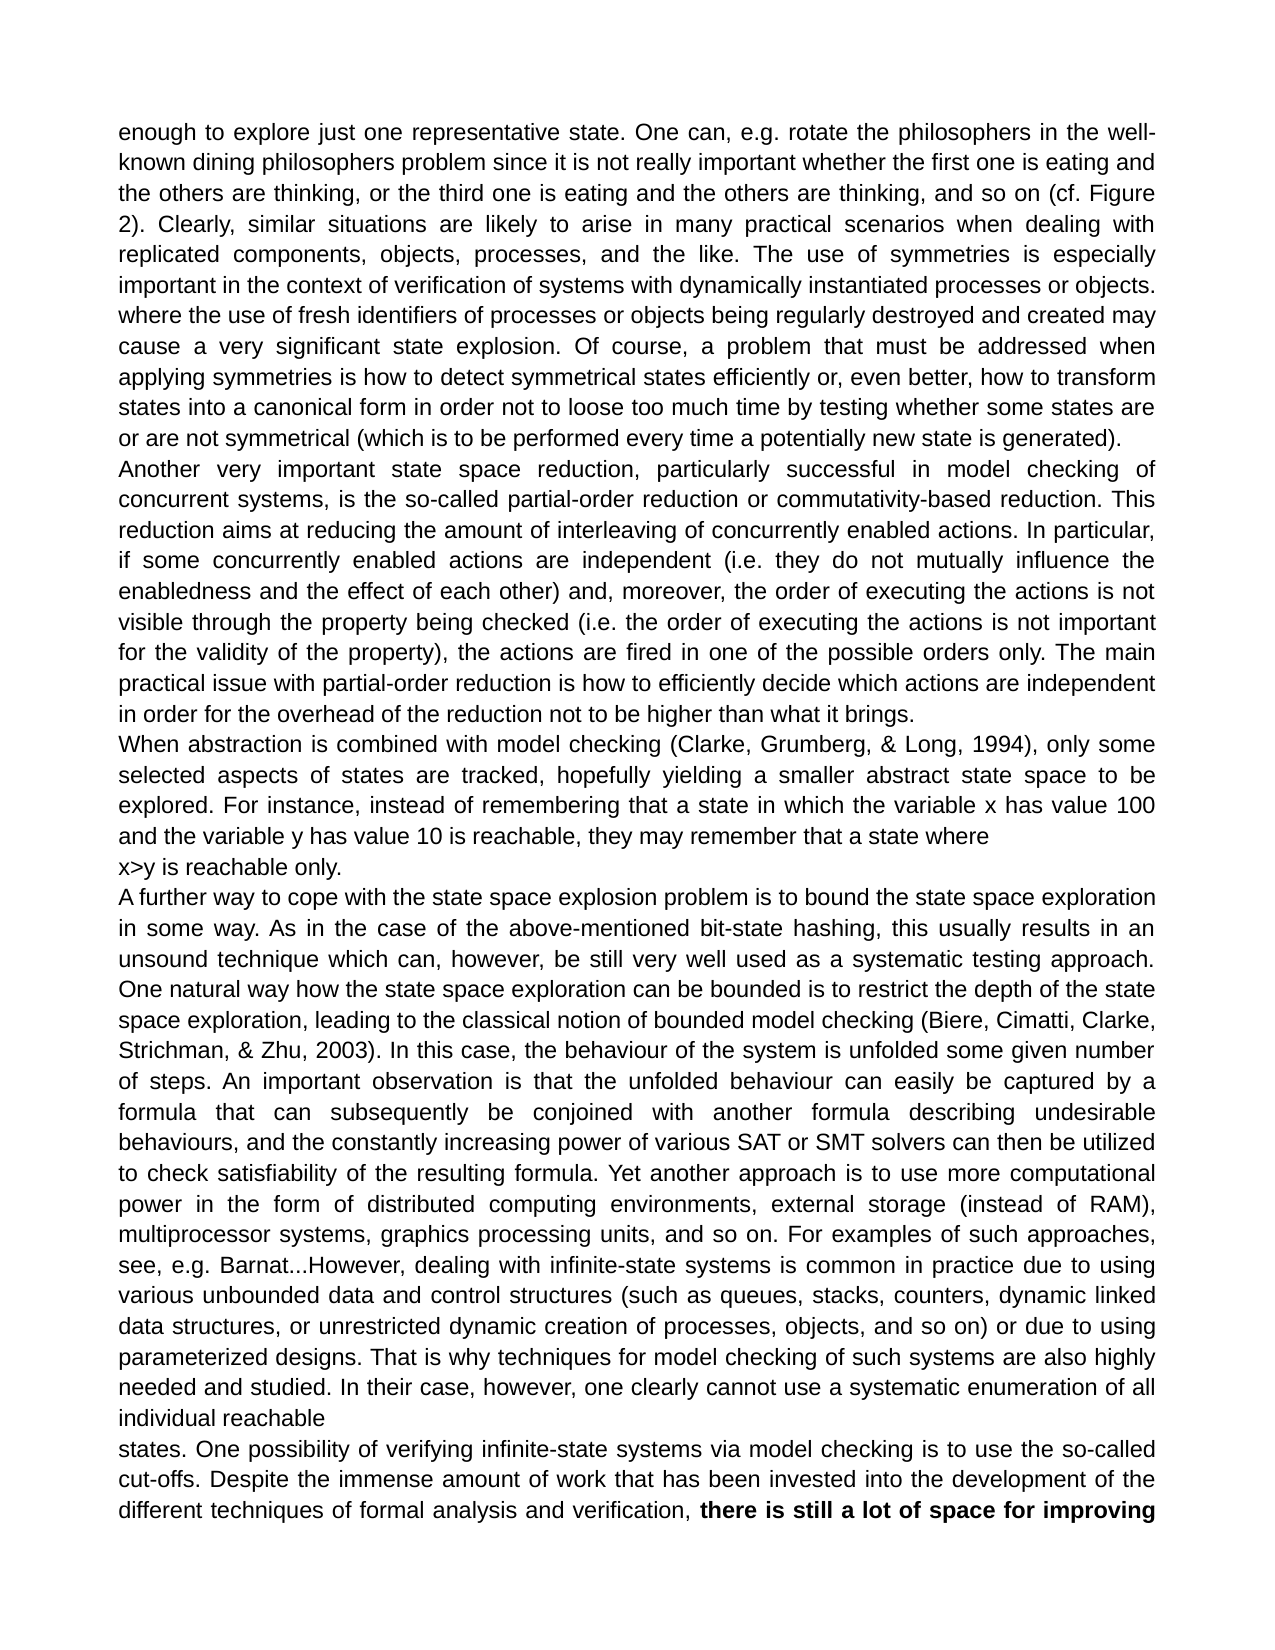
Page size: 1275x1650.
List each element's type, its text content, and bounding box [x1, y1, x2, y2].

text A further way to cope with the state space explosion problem is to bound the state space exploration in some way. As in the case of the above-mentioned bit-state hashing, this usually results in an unsound technique which can, however, be still very well used as a systematic testing approach. One natural way how the state space exploration can be bounded is to restrict the depth of the state space exploration, leading to the classical notion of bounded model checking (Biere, Cimatti, Clarke, Strichman, & Zhu, 2003). In this case, the behaviour of the system is unfolded some given number of steps. An important observation is that the unfolded behaviour can easily be captured by a formula that can subsequently be conjoined with another formula describing undesirable behaviours, and the constantly increasing power of various SAT or SMT solvers can then be utilized to check satisfiability of the resulting formula. Yet another approach is to use more computational power in the form of distributed computing environments, external storage (instead of RAM), multiprocessor systems, graphics processing units, and so on. For examples of such approaches, see, e.g. Barnat...However, dealing with infinite-state systems is common in practice due to using various unbounded data and control structures (such as queues, stacks, counters, dynamic linked data structures, or unrestricted dynamic creation of processes, objects, and so on) or due to using parameterized designs. That is why techniques for model checking of such systems are also highly needed and studied. In their case, however, one clearly cannot use a systematic enumeration of all individual reachable [118, 884, 1157, 1431]
text enough to explore just one representative state. One can, e.g. rotate the philosophers in the well-known dining philosophers problem since it is not really important whether the first one is eating and the others are thinking, or the third one is eating and the others are thinking, and so on (cf. Figure 2). Clearly, similar situations are likely to arise in many practical scenarios when dealing with replicated components, objects, processes, and the like. The use of symmetries is especially important in the context of verification of systems with dynamically instantiated processes or objects. where the use of fresh identifiers of processes or objects being regularly destroyed and created may cause a very significant state explosion. Of course, a problem that must be addressed when applying symmetries is how to detect symmetrical states efficiently or, even better, how to transform states into a canonical form in order not to loose too much time by testing whether some states are or are not symmetrical (which is to be performed every time a potentially new state is generated). [118, 118, 1157, 451]
text states. One possibility of verifying infinite-state systems via model checking is to use the so-called cut-offs. Despite the immense amount of work that has been invested into the development of the different techniques of formal analysis and verification, there is still a lot of space for improving [118, 1435, 1157, 1523]
text Another very important state space reduction, particularly successful in model checking of concurrent systems, is the so-called partial-order reduction or commutativity-based reduction. This reduction aims at reducing the amount of interleaving of concurrently enabled actions. In particular, if some concurrently enabled actions are independent (i.e. they do not mutually influence the enabledness and the effect of each other) and, moreover, the order of executing the actions is not visible through the property being checked (i.e. the order of executing the actions is not important for the validity of the property), the actions are fired in one of the possible orders only. The main practical issue with partial-order reduction is how to efficiently decide which actions are independent in order for the overhead of the reduction not to be higher than what it brings. [118, 455, 1157, 727]
text x>y is reachable only. [118, 853, 1157, 880]
text When abstraction is combined with model checking (Clarke, Grumberg, & Long, 1994), only some selected aspects of states are tracked, hopefully yielding a smaller abstract state space to be explored. For instance, instead of remembering that a state in which the variable x has value 100 and the variable y has value 10 is reachable, they may remember that a state where [118, 731, 1157, 849]
